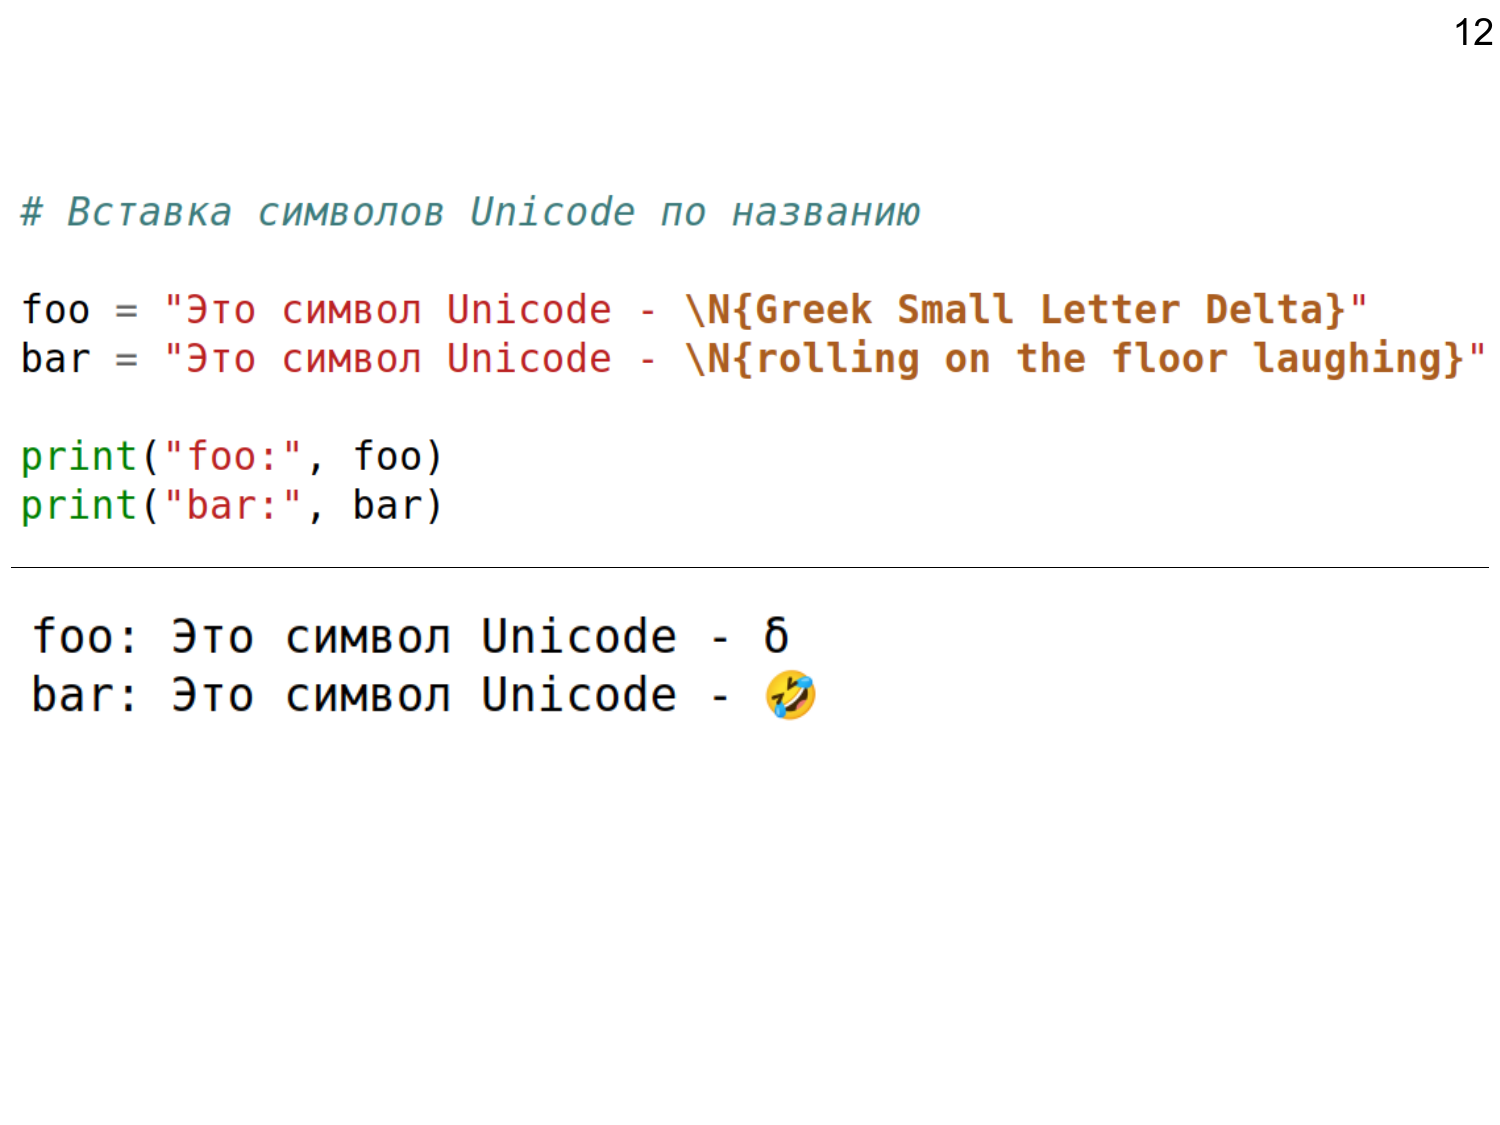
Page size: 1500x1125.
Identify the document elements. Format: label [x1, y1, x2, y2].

picture [8, 182, 1500, 540]
picture [19, 601, 833, 735]
